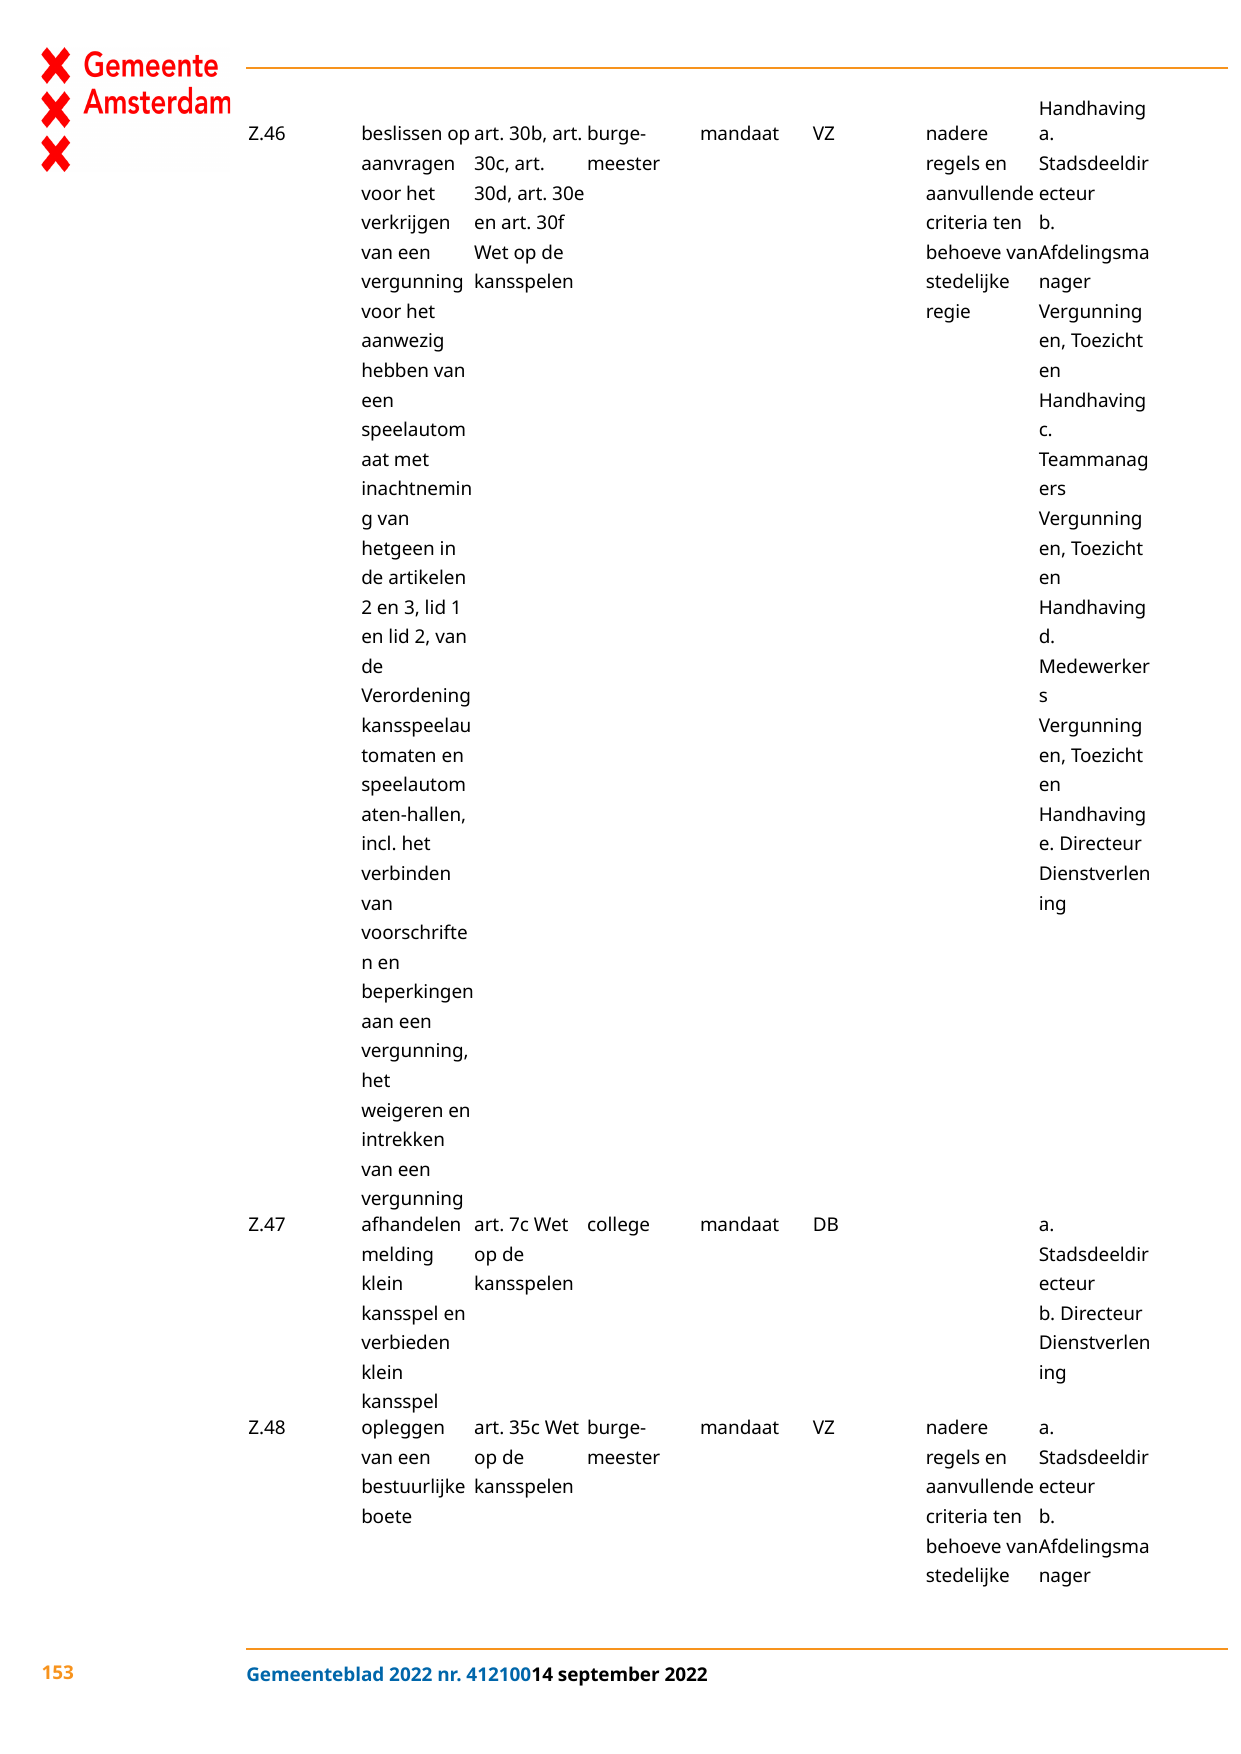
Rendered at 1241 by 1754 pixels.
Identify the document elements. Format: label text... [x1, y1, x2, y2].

table_cell mandaat [700, 121, 813, 1211]
picture [41, 47, 231, 172]
table_cell [813, 95, 926, 121]
table_cell [248, 95, 361, 121]
table_cell Z.46 [248, 121, 361, 1211]
table_cell a. Stadsdeeldirecteur b. Directeur Dienstverlening [1039, 1211, 1152, 1414]
table_cell burge-meester [587, 1415, 700, 1588]
table_cell nadere regels en aanvullende criteria ten behoeve van stedelijke [926, 1415, 1038, 1588]
table_cell VZ [813, 121, 926, 1211]
table_cell Handhaving [1039, 95, 1152, 121]
table_cell [926, 1211, 1038, 1414]
table_cell opleggen van een bestuurlijke boete [361, 1415, 474, 1588]
table_cell burge-meester [587, 121, 700, 1211]
table_cell art. 7c Wet op de kansspelen [474, 1211, 587, 1414]
table_cell DB [813, 1211, 926, 1414]
table_cell a. Stadsdeeldirecteur b. Afdelingsmanager [1039, 1415, 1152, 1588]
table_cell college [587, 1211, 700, 1414]
table_cell art. 30b, art. 30c, art. 30d, art. 30e en art. 30f Wet op de kansspelen [474, 121, 587, 1211]
table_cell a. Stadsdeeldirecteur b. Afdelingsmanager Vergunningen, Toezicht en Handhaving c. Teammanagers Vergunningen, Toezicht en Handhaving d. Medewerkers Vergunningen, Toezicht en Handhaving e. Directeur Dienstverlening [1039, 121, 1152, 1211]
table_cell Z.48 [248, 1415, 361, 1588]
table_cell Z.47 [248, 1211, 361, 1414]
table_cell nadere regels en aanvullende criteria ten behoeve van stedelijke regie [926, 121, 1038, 1211]
table_cell beslissen op aanvragen voor het verkrijgen van een vergunning voor het aanwezig hebben van een speelautomaat met inachtneming van hetgeen in de artikelen 2 en 3, lid 1 en lid 2, van de Verordening kansspeelautomaten en speelautomaten-hallen, incl. het verbinden van voorschriften en beperkingen aan een vergunning, het weigeren en intrekken van een vergunning [361, 121, 474, 1211]
table_cell art. 35c Wet op de kansspelen [474, 1415, 587, 1588]
table_cell mandaat [700, 1211, 813, 1414]
table_cell afhandelen melding klein kansspel en verbieden klein kansspel [361, 1211, 474, 1414]
table_cell [926, 95, 1038, 121]
table_cell mandaat [700, 1415, 813, 1588]
table_cell [474, 95, 587, 121]
table_cell [700, 95, 813, 121]
table_cell [361, 95, 474, 121]
table_cell VZ [813, 1415, 926, 1588]
table_cell [587, 95, 700, 121]
